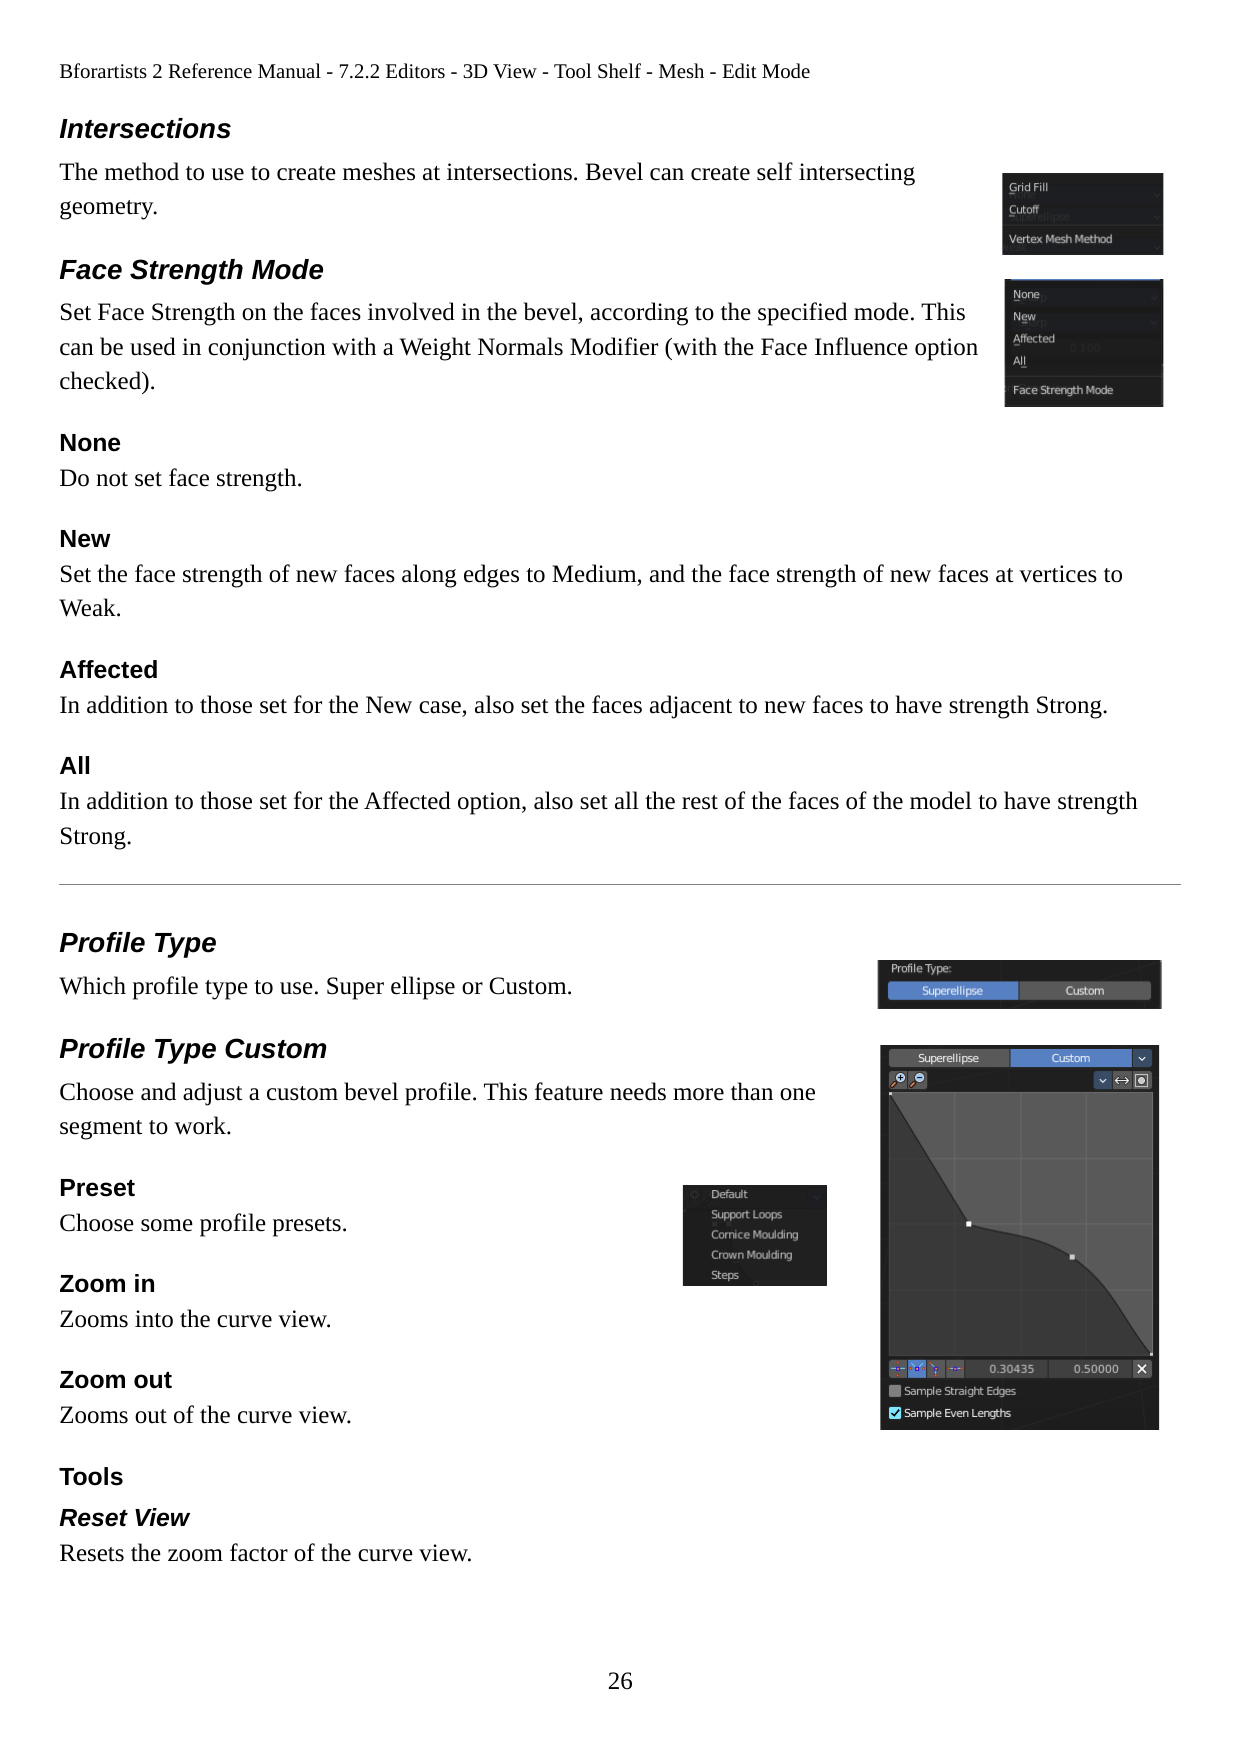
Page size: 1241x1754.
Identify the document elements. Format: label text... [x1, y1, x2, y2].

picture [880, 1045, 1160, 1430]
subtitle Profile Type [59, 926, 1181, 958]
picture [682, 1185, 827, 1286]
picture [877, 960, 1162, 1009]
subtitle [1160, 1173, 1181, 1201]
subtitle Preset [59, 1173, 880, 1201]
subtitle Face Strength Mode [59, 253, 1181, 285]
subtitle [1160, 1269, 1181, 1298]
subtitle All [59, 751, 1181, 780]
subtitle Intersections [59, 113, 1181, 144]
subtitle None [59, 428, 1181, 456]
picture [1002, 173, 1164, 255]
text The method to use to create meshes at intersections. Bevel can create self intersecting geometry. [59, 157, 1181, 220]
text [1160, 1400, 1181, 1429]
picture [1004, 279, 1164, 407]
text In addition to those set for the New case, also set the faces adjacent to new faces to have strength Strong. [59, 690, 1181, 719]
text Choose some profile presets. [59, 1208, 682, 1236]
text [827, 1208, 880, 1236]
subtitle Reset View [59, 1503, 1181, 1531]
text Zooms into the curve view. [59, 1304, 880, 1333]
text Set Face Strength on the faces involved in the bevel, according to the specified mode. This can be used in conjunction with a Weight Normals Modifier (with the Face Influence option checked). [59, 297, 1004, 395]
text Choose and adjust a custom bevel profile. This feature needs more than one segment to work. [59, 1077, 880, 1140]
text Zooms out of the curve view. [59, 1400, 880, 1429]
text [1160, 1304, 1181, 1333]
subtitle Zoom out [59, 1366, 880, 1394]
subtitle Tools [59, 1462, 1181, 1490]
text In addition to those set for the Affected option, also set all the rest of the faces of the model to have strength Strong. [59, 786, 1181, 849]
text Do not set face strength. [59, 463, 1181, 491]
text [1160, 1208, 1181, 1236]
text Resets the zoom factor of the curve view. [59, 1538, 1181, 1566]
text Set the face strength of new faces along edges to Medium, and the face strength of new faces at vertices to Weak. [59, 559, 1181, 622]
subtitle Profile Type Custom [59, 1032, 1181, 1064]
subtitle Affected [59, 655, 1181, 684]
subtitle Zoom in [59, 1269, 880, 1298]
text Which profile type to use. Super ellipse or Custom. [59, 971, 877, 999]
subtitle New [59, 524, 1181, 553]
subtitle [1160, 1366, 1181, 1394]
